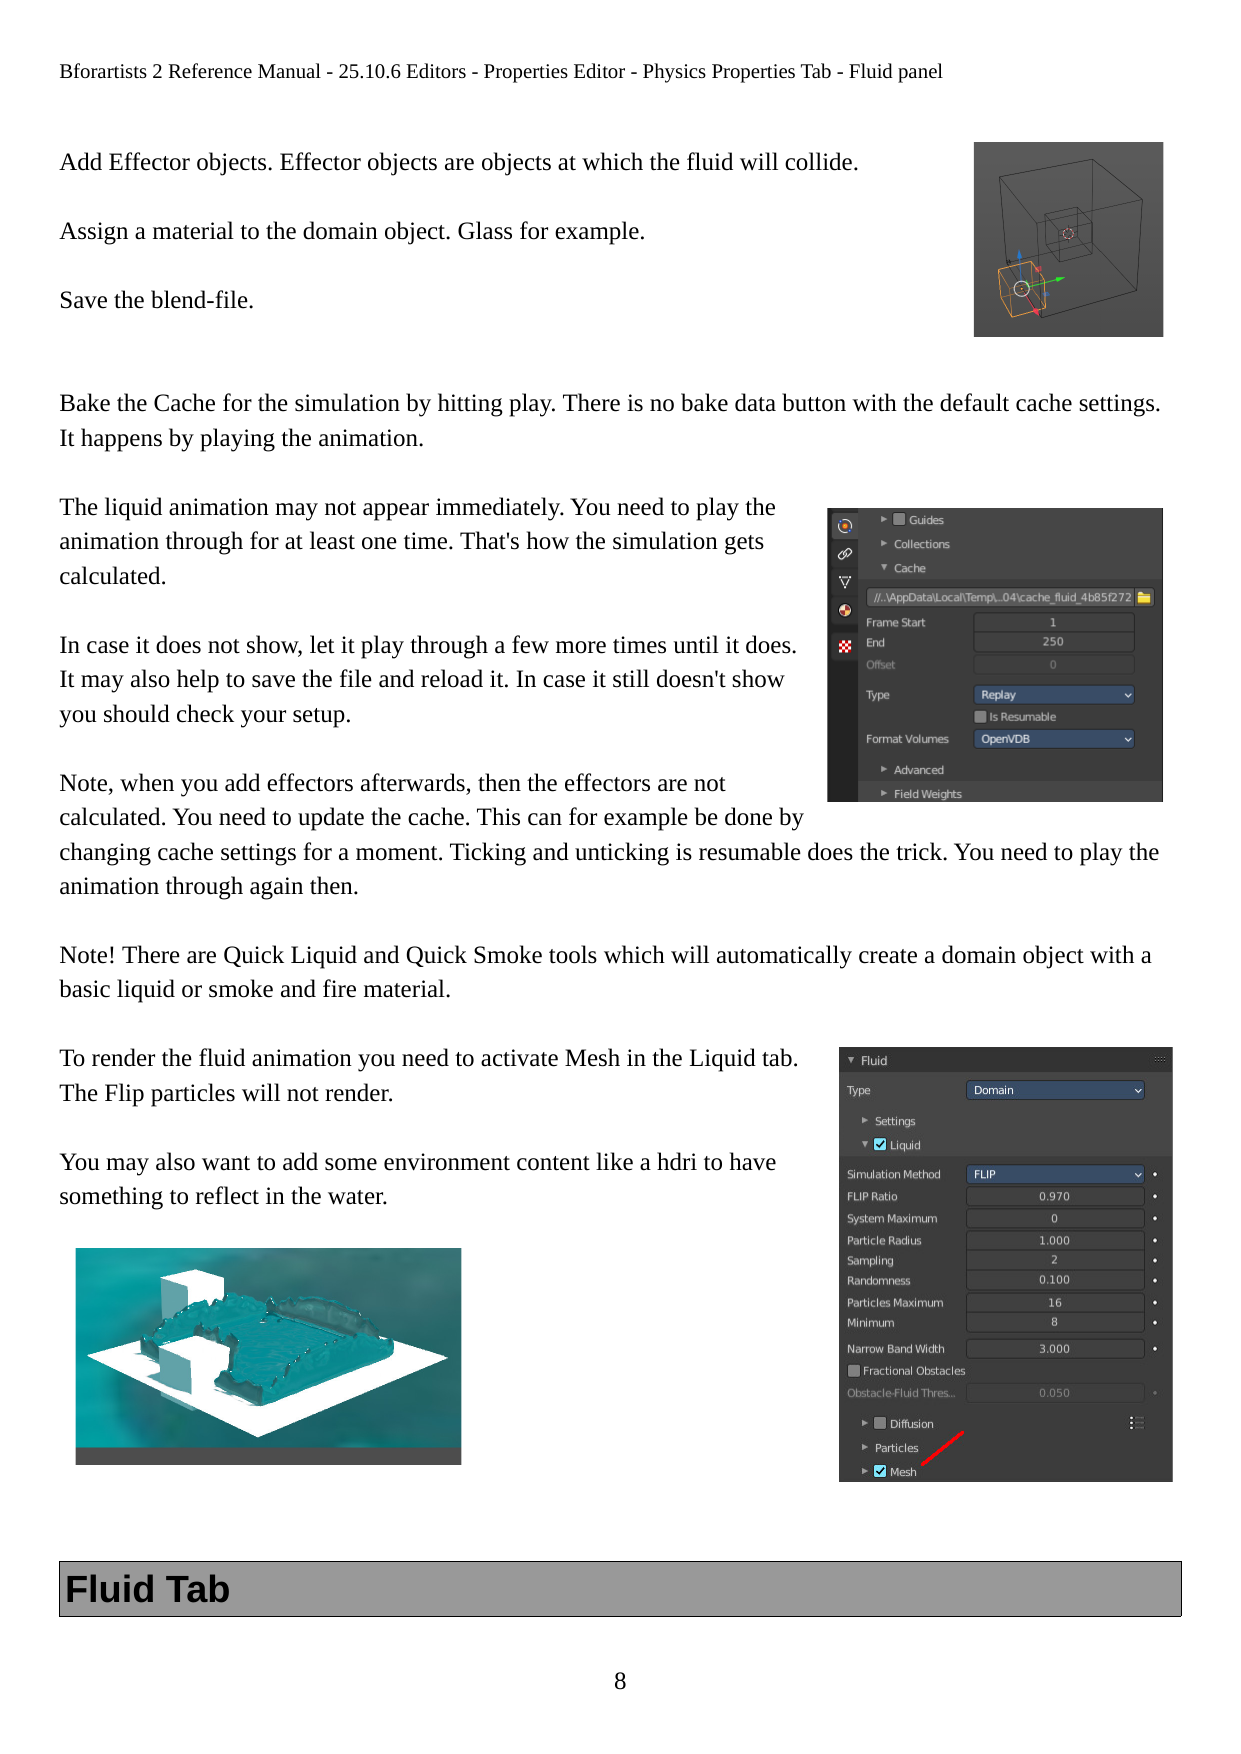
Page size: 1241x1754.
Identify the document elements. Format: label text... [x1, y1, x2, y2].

picture [973, 142, 1164, 337]
text Add Effector objects. Effector objects are objects at which the fluid will collide. [59, 147, 973, 176]
text Save the blend-file. [59, 285, 973, 314]
text Assign a material to the domain object. Glass for example. [59, 216, 973, 245]
text Note! There are Quick Liquid and Quick Smoke tools which will automatically create a domain object with a basic liquid or smoke and fire material. [59, 940, 1181, 1003]
text Bake the Cache for the simulation by hitting play. There is no bake data button with the default cache settings. It happens by playing the animation. [59, 388, 1181, 452]
picture [839, 1047, 1173, 1482]
picture [827, 508, 1164, 802]
text You may also want to add some environment content like a hdri to have something to reflect in the water. [59, 1147, 839, 1210]
picture [75, 1248, 462, 1465]
text [1164, 285, 1181, 314]
text Note, when you add effectors afterwards, then the effectors are not calculated. You need to update the cache. This can for example be done by changing cache settings for a moment. Ticking and unticking is resumable does the trick. You need to play the animation through again then. [59, 768, 1181, 900]
text In case it does not show, let it play through a few more times until it does. It may also help to save the file and reload it. In case it still doesn't show you should check your setup. [59, 630, 827, 727]
table_header Fluid Tab [60, 1562, 1181, 1616]
text The liquid animation may not appear immediately. You need to play the animation through for at least one time. That's how the simulation gets calculated. [59, 492, 1181, 589]
text To render the fluid animation you need to activate Mesh in the Liquid tab. The Flip particles will not render. [59, 1043, 1181, 1107]
